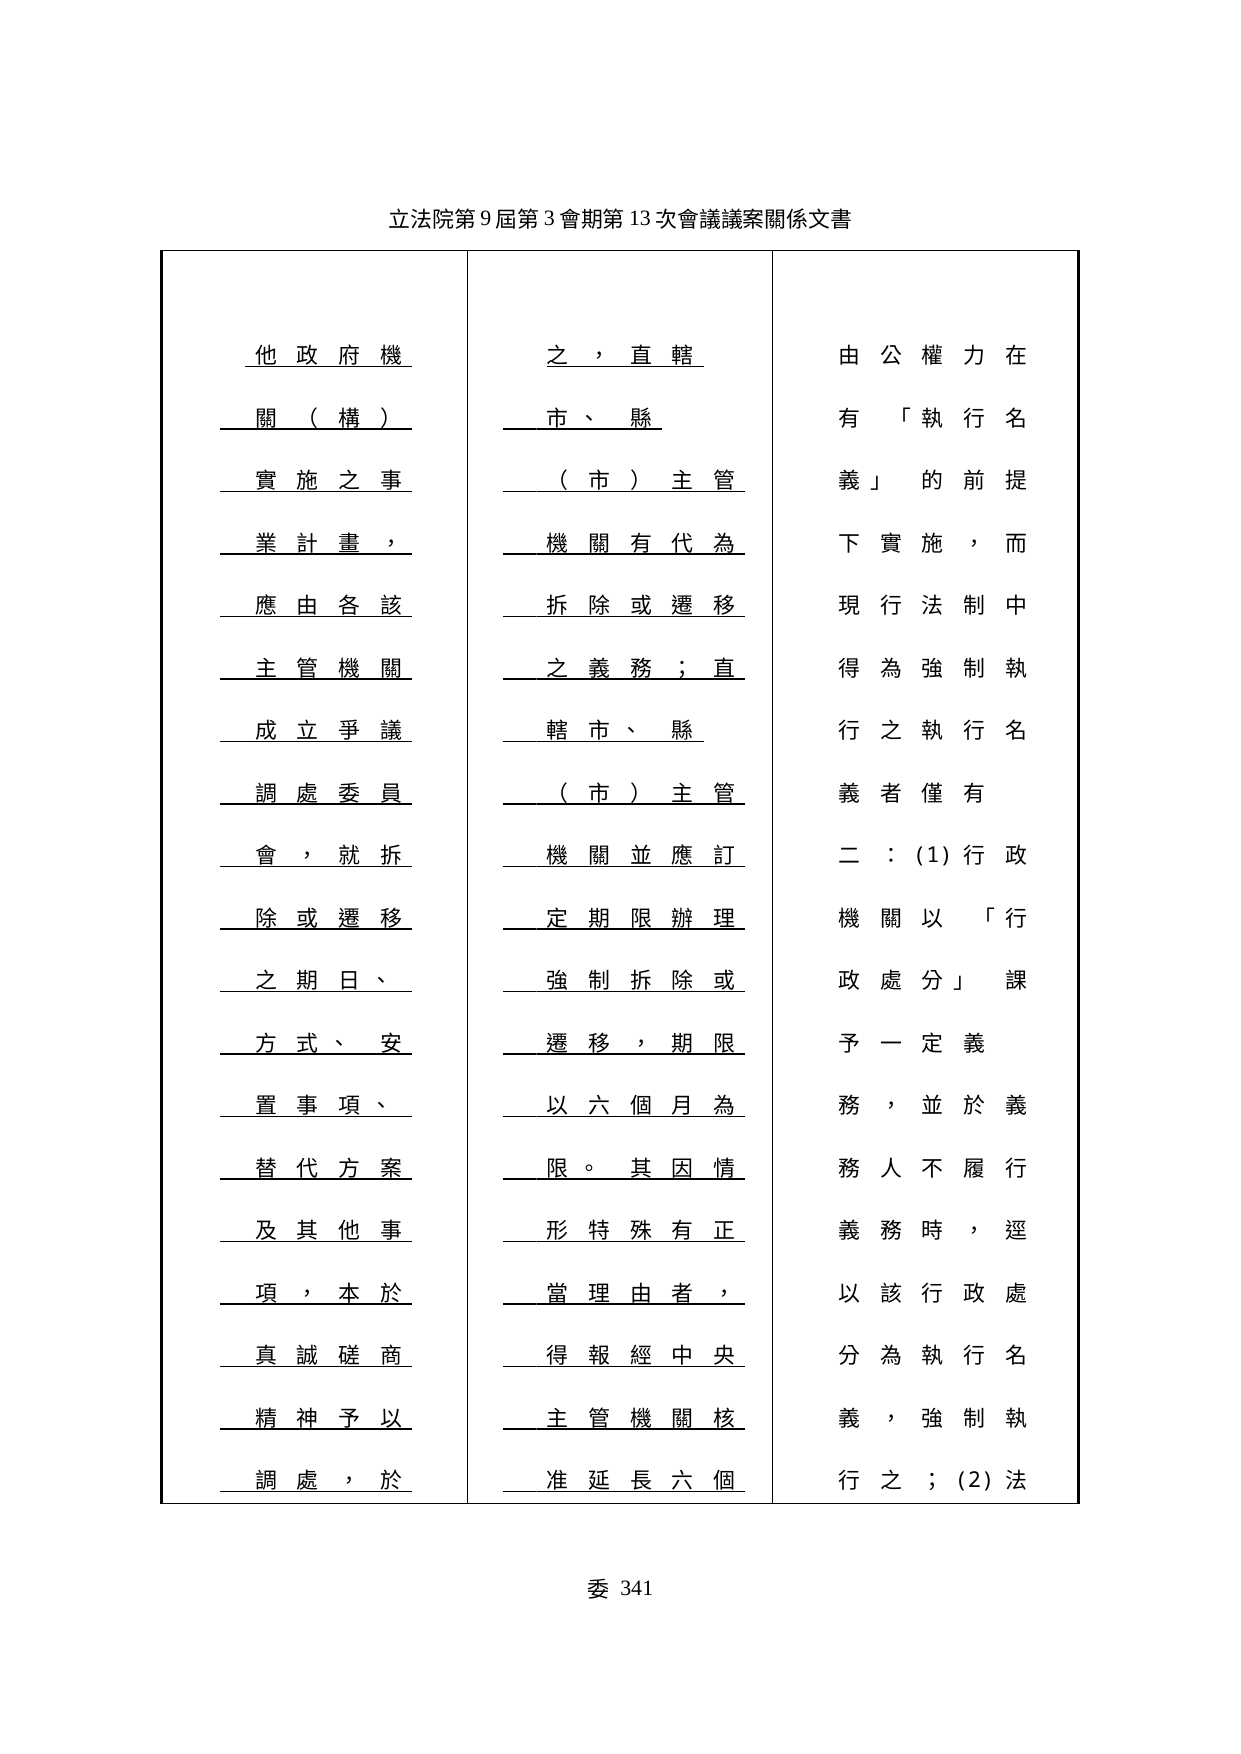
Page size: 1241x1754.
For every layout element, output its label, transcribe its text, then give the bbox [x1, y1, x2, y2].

table_cell 之，直轄市、縣（市）主管機關有代為拆除或遷移之義務；直轄市、縣（市）主管機關並應訂定期限辦理強制拆除或遷移，期限以六個月為限。其因情形特殊有正當理由者，得報經中央主管機關核准延長六個 [468, 251, 772, 1503]
table_cell 他政府機關（構）實施之事業計畫，應由各該主管機關成立爭議調處委員會，就拆除或遷移之期日、方式、安置事項、替代方案及其他事項，本於真誠磋商精神予以調處，於 [163, 251, 467, 1503]
table_cell 由公權力在有「執行名義」的前提下實施，而現行法制中得為強制執行之執行名義者僅有二：(1)行政機關以「行政處分」課予一定義務，並於義務人不履行義務時，逕以該行政處分為執行名義，強制執行之；(2)法 [773, 251, 1077, 1503]
